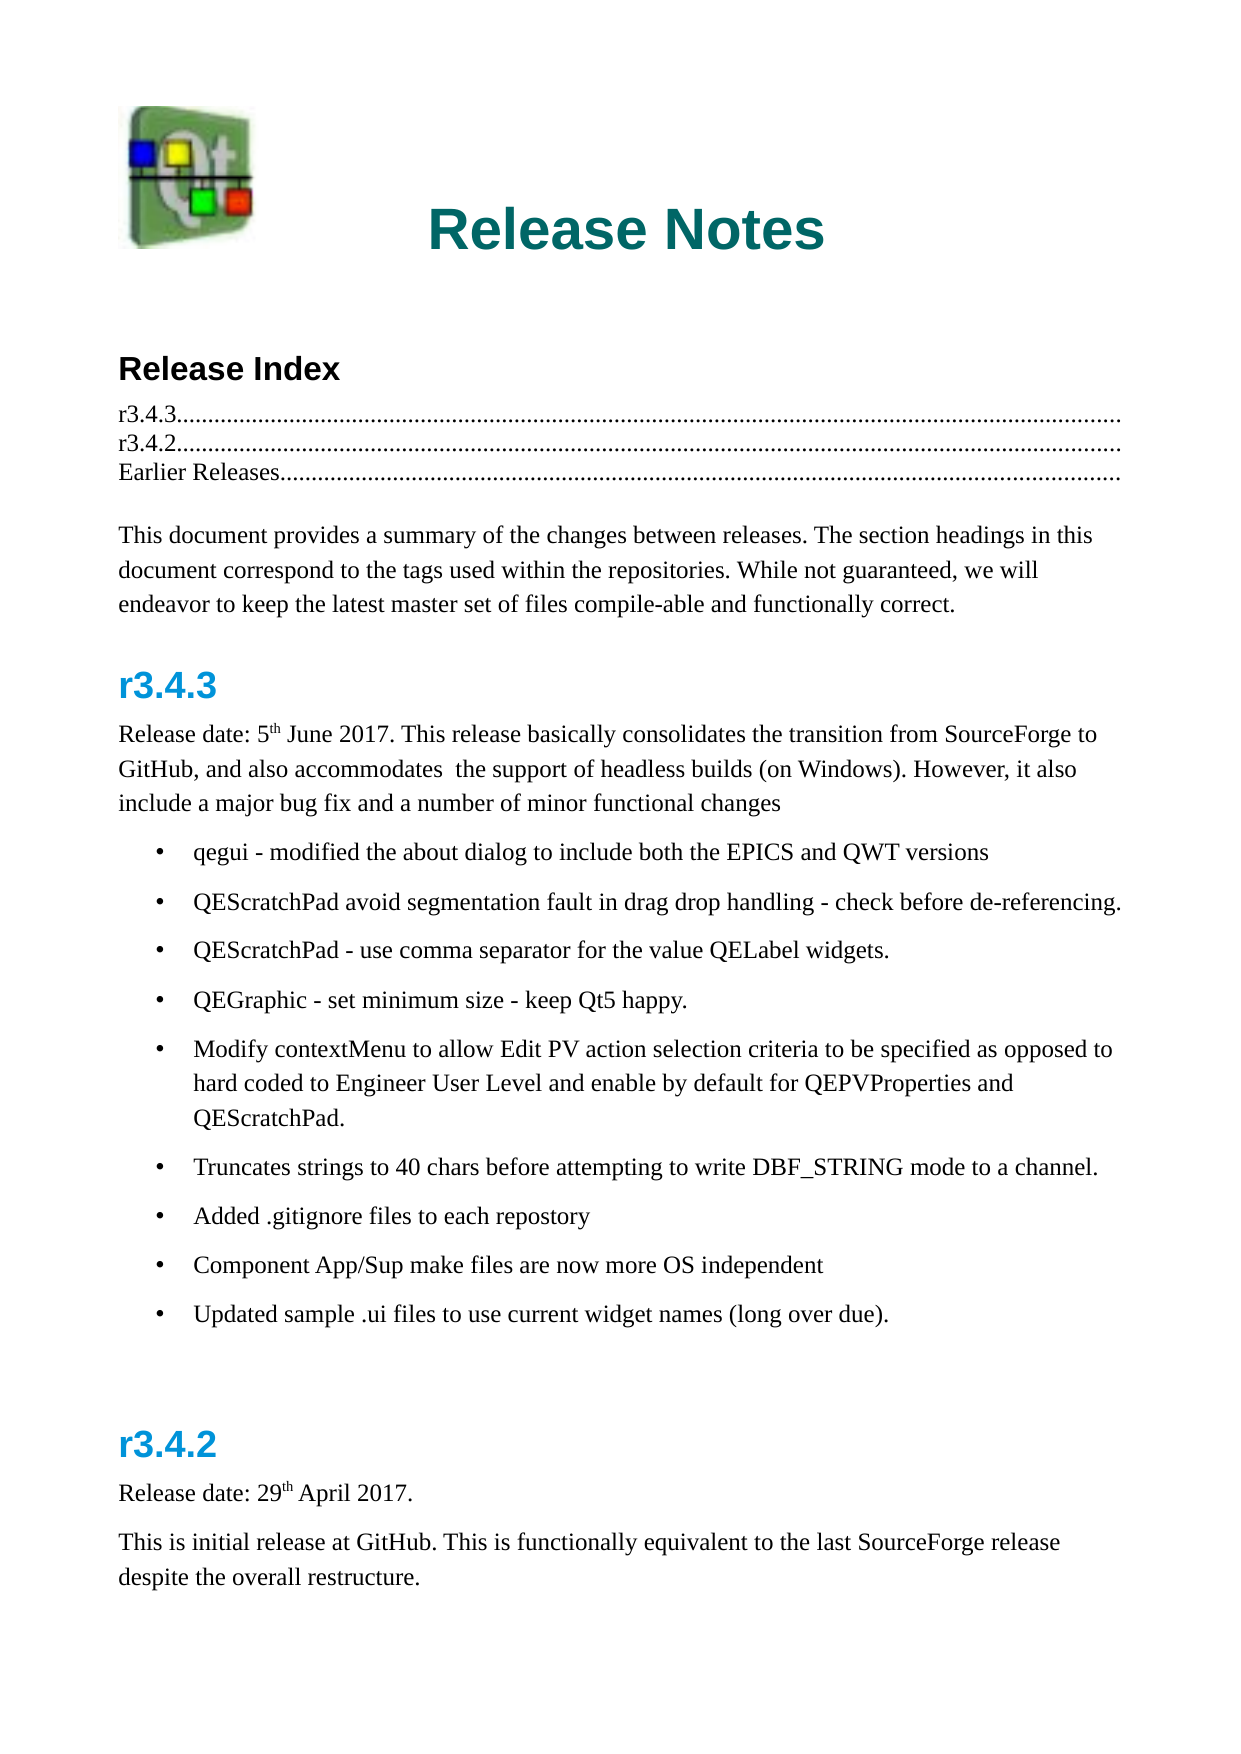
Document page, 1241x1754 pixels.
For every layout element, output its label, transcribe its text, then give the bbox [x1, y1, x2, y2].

text Release date: 5th June 2017. This release basically consolidates the transition from SourceForge to GitHub, and also accommodates the support of headless builds (on Windows). However, it also include a major bug fix and a number of minor functional changes [118, 719, 1122, 817]
list qegui - modified the about dialog to include both the EPICS and QWT versions [156, 837, 1122, 866]
subtitle Release Index [118, 349, 1122, 387]
text Earlier Releases [118, 457, 1122, 486]
title Release Notes [118, 195, 1122, 262]
text r3.4.2 [118, 428, 1122, 457]
list Updated sample .ui files to use current widget names (long over due). [156, 1299, 1122, 1328]
list Modify contextMenu to allow Edit PV action selection criteria to be specified as opposed to hard coded to Engineer User Level and enable by default for QEPVProperties and QEScratchPad. [156, 1034, 1122, 1131]
list QEGraphic - set minimum size - keep Qt5 happy. [156, 985, 1122, 1013]
list Added .gitignore files to each repostory [156, 1201, 1122, 1229]
text Release date: 29th April 2017. [118, 1478, 1122, 1507]
list Truncates strings to 40 chars before attempting to write DBF_STRING mode to a channel. [156, 1152, 1122, 1181]
text r3.4.3 [118, 399, 1122, 428]
list Component App/Sup make files are now more OS independent [156, 1250, 1122, 1279]
text This is initial release at GitHub. This is functionally equivalent to the last SourceForge release despite the overall restructure. [118, 1527, 1122, 1591]
text This document provides a summary of the changes between releases. The section headings in this document correspond to the tags used within the repositories. While not guaranteed, we will endeavor to keep the latest master set of files compile-able and functionally correct. [118, 486, 1122, 618]
subtitle r3.4.3 [118, 663, 1122, 707]
subtitle r3.4.2 [118, 1422, 1122, 1466]
list QEScratchPad - use comma separator for the value QELabel widgets. [156, 936, 1122, 964]
picture [118, 106, 262, 249]
list QEScratchPad avoid segmentation fault in drag drop handling - check before de-referencing. [156, 887, 1122, 915]
